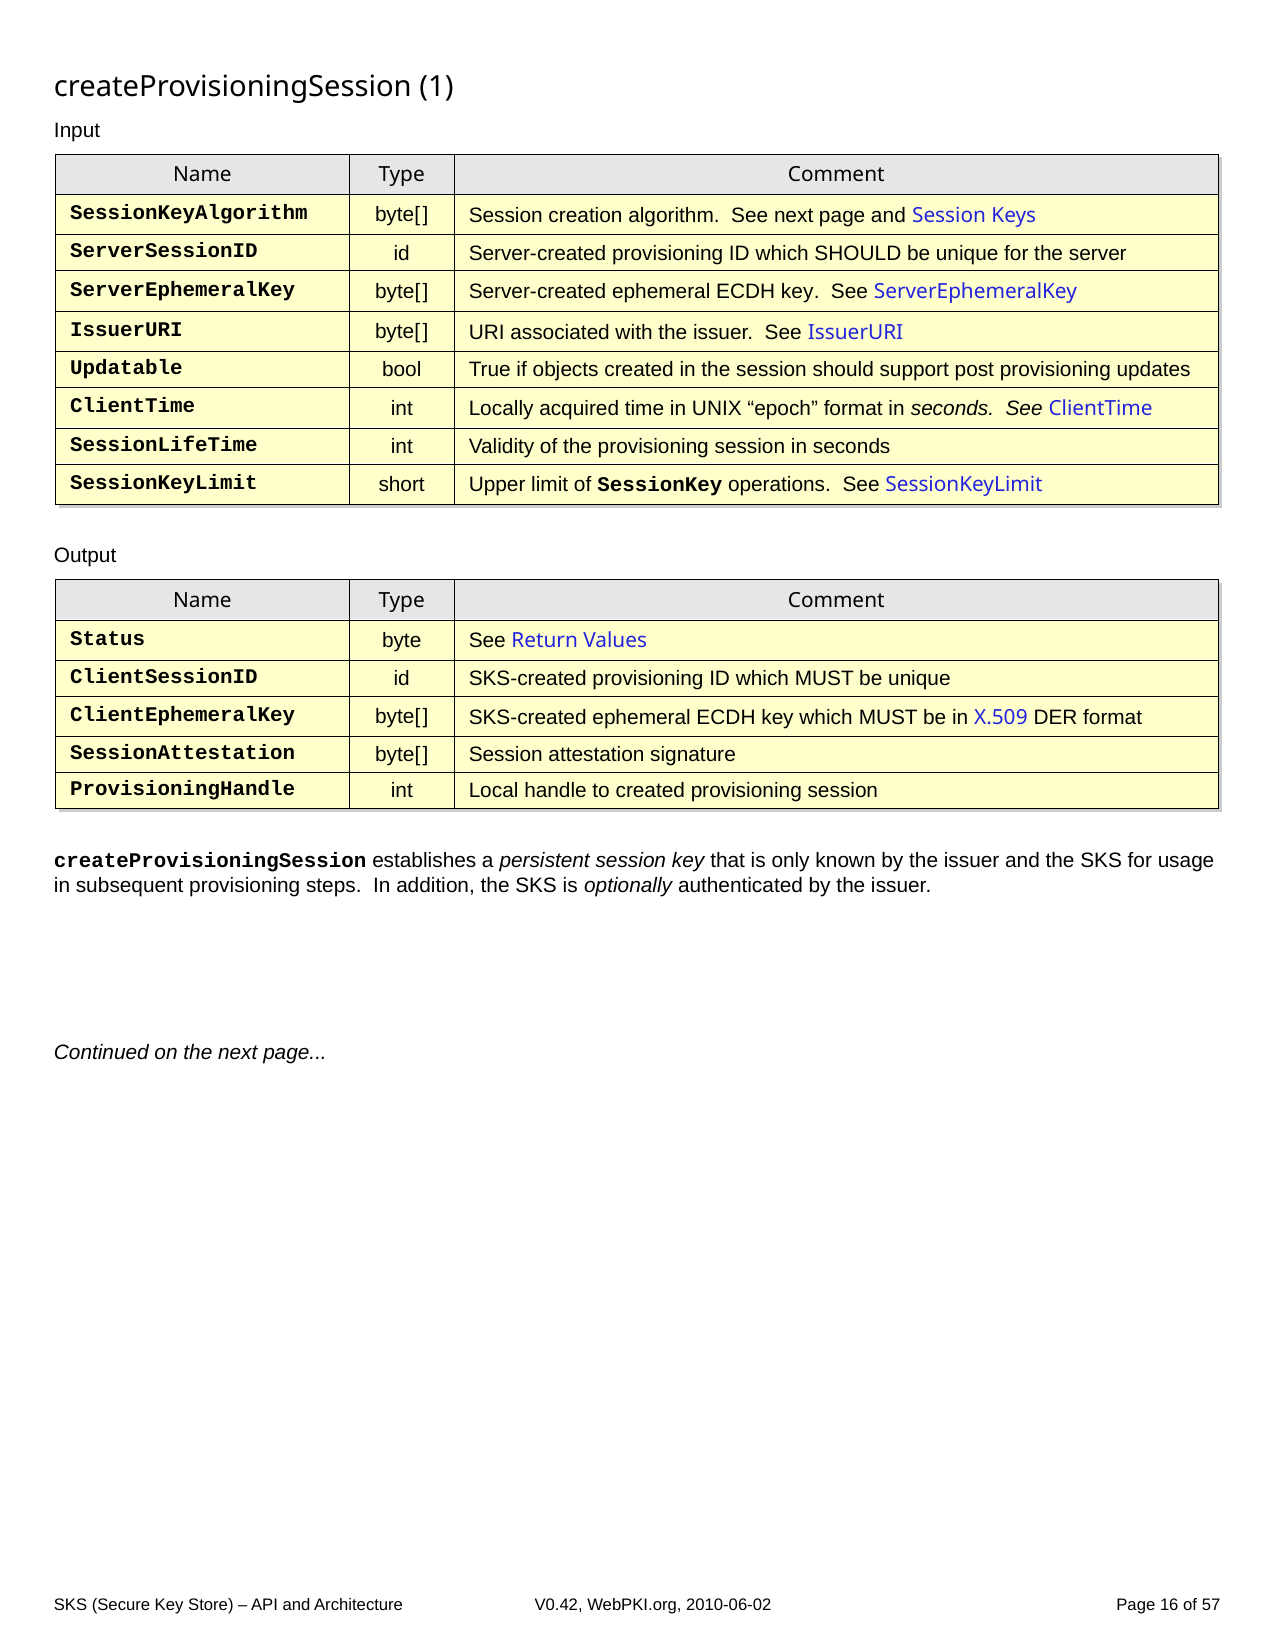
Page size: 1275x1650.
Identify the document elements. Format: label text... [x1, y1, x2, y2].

table_cell byte⁮[ ] [350, 195, 454, 234]
table_cell byte[ ] [350, 737, 454, 772]
table_cell ServerEphemeralKey [56, 271, 349, 311]
table_cell id [350, 235, 454, 270]
table_cell ProvisioningHandle [56, 773, 349, 808]
table_cell SessionLifeTime [56, 429, 349, 463]
table_cell Validity of the provisioning session in seconds [455, 429, 1218, 463]
table_cell short [350, 465, 454, 504]
table_cell SessionKeyAlgorithm [56, 195, 349, 234]
text createProvisioningSession establishes a persistent session key that is only known by the issuer and the SKS for usage in subsequent provisioning steps. In addition, the SKS is optionally authenticated by the issuer. [54, 847, 1221, 897]
table_cell Local handle to created provisioning session [455, 773, 1218, 808]
table_header Type [350, 580, 454, 619]
table_cell int [350, 773, 454, 808]
table_cell Locally acquired time in UNIX “epoch” format in seconds. See ClientTime [455, 388, 1218, 427]
table_cell Session creation algorithm. See next page and Session Keys [455, 195, 1218, 234]
table_header Name [56, 580, 349, 619]
table_cell byte [350, 621, 454, 660]
table_header Name [56, 155, 349, 194]
table_cell See Return Values [455, 621, 1218, 660]
table_cell SKS-created provisioning ID which MUST be unique [455, 661, 1218, 696]
table_cell int [350, 429, 454, 463]
table_cell SessionKeyLimit [56, 465, 349, 504]
table_header Type [350, 155, 454, 194]
table_cell ClientEphemeralKey [56, 697, 349, 736]
table_cell Updatable [56, 352, 349, 387]
table_cell IssuerURI [56, 312, 349, 351]
subtitle createProvisioningSession (1) [54, 66, 1221, 105]
table_cell byte[ ] [350, 271, 454, 311]
table_cell Status [56, 621, 349, 660]
table_cell byte[ ] [350, 697, 454, 736]
table_cell ClientSessionID [56, 661, 349, 696]
table_cell Upper limit of SessionKey operations. See SessionKeyLimit [455, 465, 1218, 504]
table_cell Server-created provisioning ID which SHOULD be unique for the server [455, 235, 1218, 270]
table_cell byte⁮[ ] [350, 312, 454, 351]
table_cell Server-created ephemeral ECDH key. See ServerEphemeralKey [455, 271, 1218, 311]
text Output [54, 543, 1221, 567]
table_cell ClientTime [56, 388, 349, 427]
table_cell bool [350, 352, 454, 387]
table_cell ServerSessionID [56, 235, 349, 270]
table_cell URI associated with the issuer. See IssuerURI [455, 312, 1218, 351]
text Continued on the next page... [54, 1040, 1221, 1064]
table_cell Session attestation signature [455, 737, 1218, 772]
text Input [54, 118, 1221, 142]
table_header Comment [455, 155, 1218, 194]
table_cell SessionAttestation [56, 737, 349, 772]
table_header Comment [455, 580, 1218, 619]
table_cell int [350, 388, 454, 427]
table_cell id [350, 661, 454, 696]
table_cell True if objects created in the session should support post provisioning updates [455, 352, 1218, 387]
table_cell SKS-created ephemeral ECDH key which MUST be in X.509 DER format [455, 697, 1218, 736]
